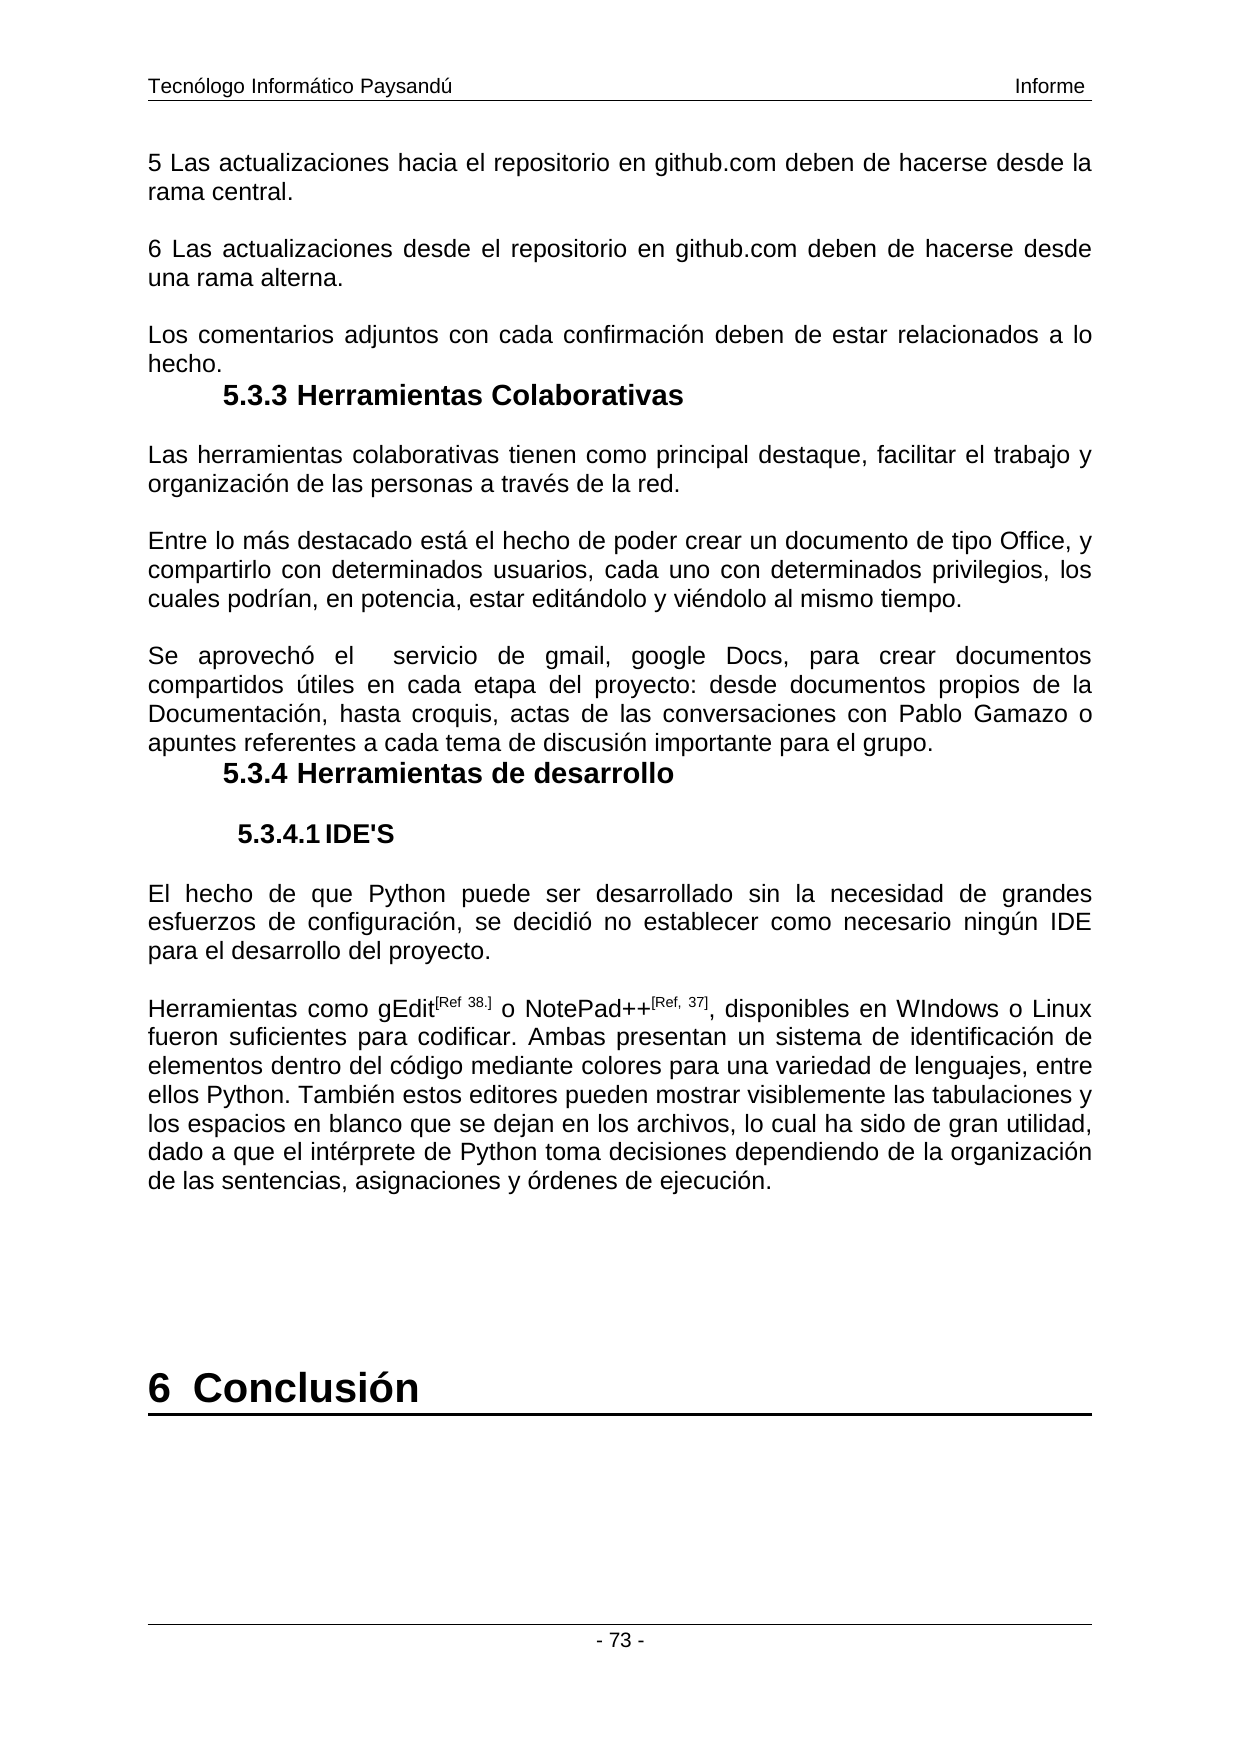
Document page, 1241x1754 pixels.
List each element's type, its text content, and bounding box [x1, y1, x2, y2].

subtitle Herramientas Colaborativas [223, 378, 1092, 411]
text 6 Las actualizaciones desde el repositorio en github.com deben de hacerse desde una rama alterna. [148, 234, 1092, 291]
text Se aprovechó el servicio de gmail, google Docs, para crear documentos compartidos útiles en cada etapa del proyecto: desde documentos propios de la Documentación, hasta croquis, actas de las conversaciones con Pablo Gamazo o apuntes referentes a cada tema de discusión importante para el grupo. [148, 641, 1092, 756]
text Herramientas como gEdit[Ref 38.] o NotePad++[Ref, 37], disponibles en WIndows o Linux fueron suficientes para codificar. Ambas presentan un sistema de identificación de elementos dentro del código mediante colores para una variedad de lenguajes, entre ellos Python. También estos editores pueden mostrar visiblemente las tabulaciones y los espacios en blanco que se dejan en los archivos, lo cual ha sido de gran utilidad, dado a que el intérprete de Python toma decisiones dependiendo de la organización de las sentencias, asignaciones y órdenes de ejecución. [148, 993, 1092, 1195]
text Entre lo más destacado está el hecho de poder crear un documento de tipo Office, y compartirlo con determinados usuarios, cada uno con determinados privilegios, los cuales podrían, en potencia, estar editándolo y viéndolo al mismo tiempo. [148, 526, 1092, 612]
text Los comentarios adjuntos con cada confirmación deben de estar relacionados a lo hecho. [148, 320, 1092, 378]
subtitle Herramientas de desarrollo [223, 756, 1092, 790]
text Las herramientas colaborativas tienen como principal destaque, facilitar el trabajo y organización de las personas a través de la red. [148, 440, 1092, 497]
text El hecho de que Python puede ser desarrollado sin la necesidad de grandes esfuerzos de configuración, se decidió no establecer como necesario ningún IDE para el desarrollo del proyecto. [148, 878, 1092, 965]
subtitle IDE'S [237, 818, 1092, 850]
subtitle Conclusión [148, 1363, 1092, 1413]
text 5 Las actualizaciones hacia el repositorio en github.com deben de hacerse desde la rama central. [148, 148, 1092, 205]
